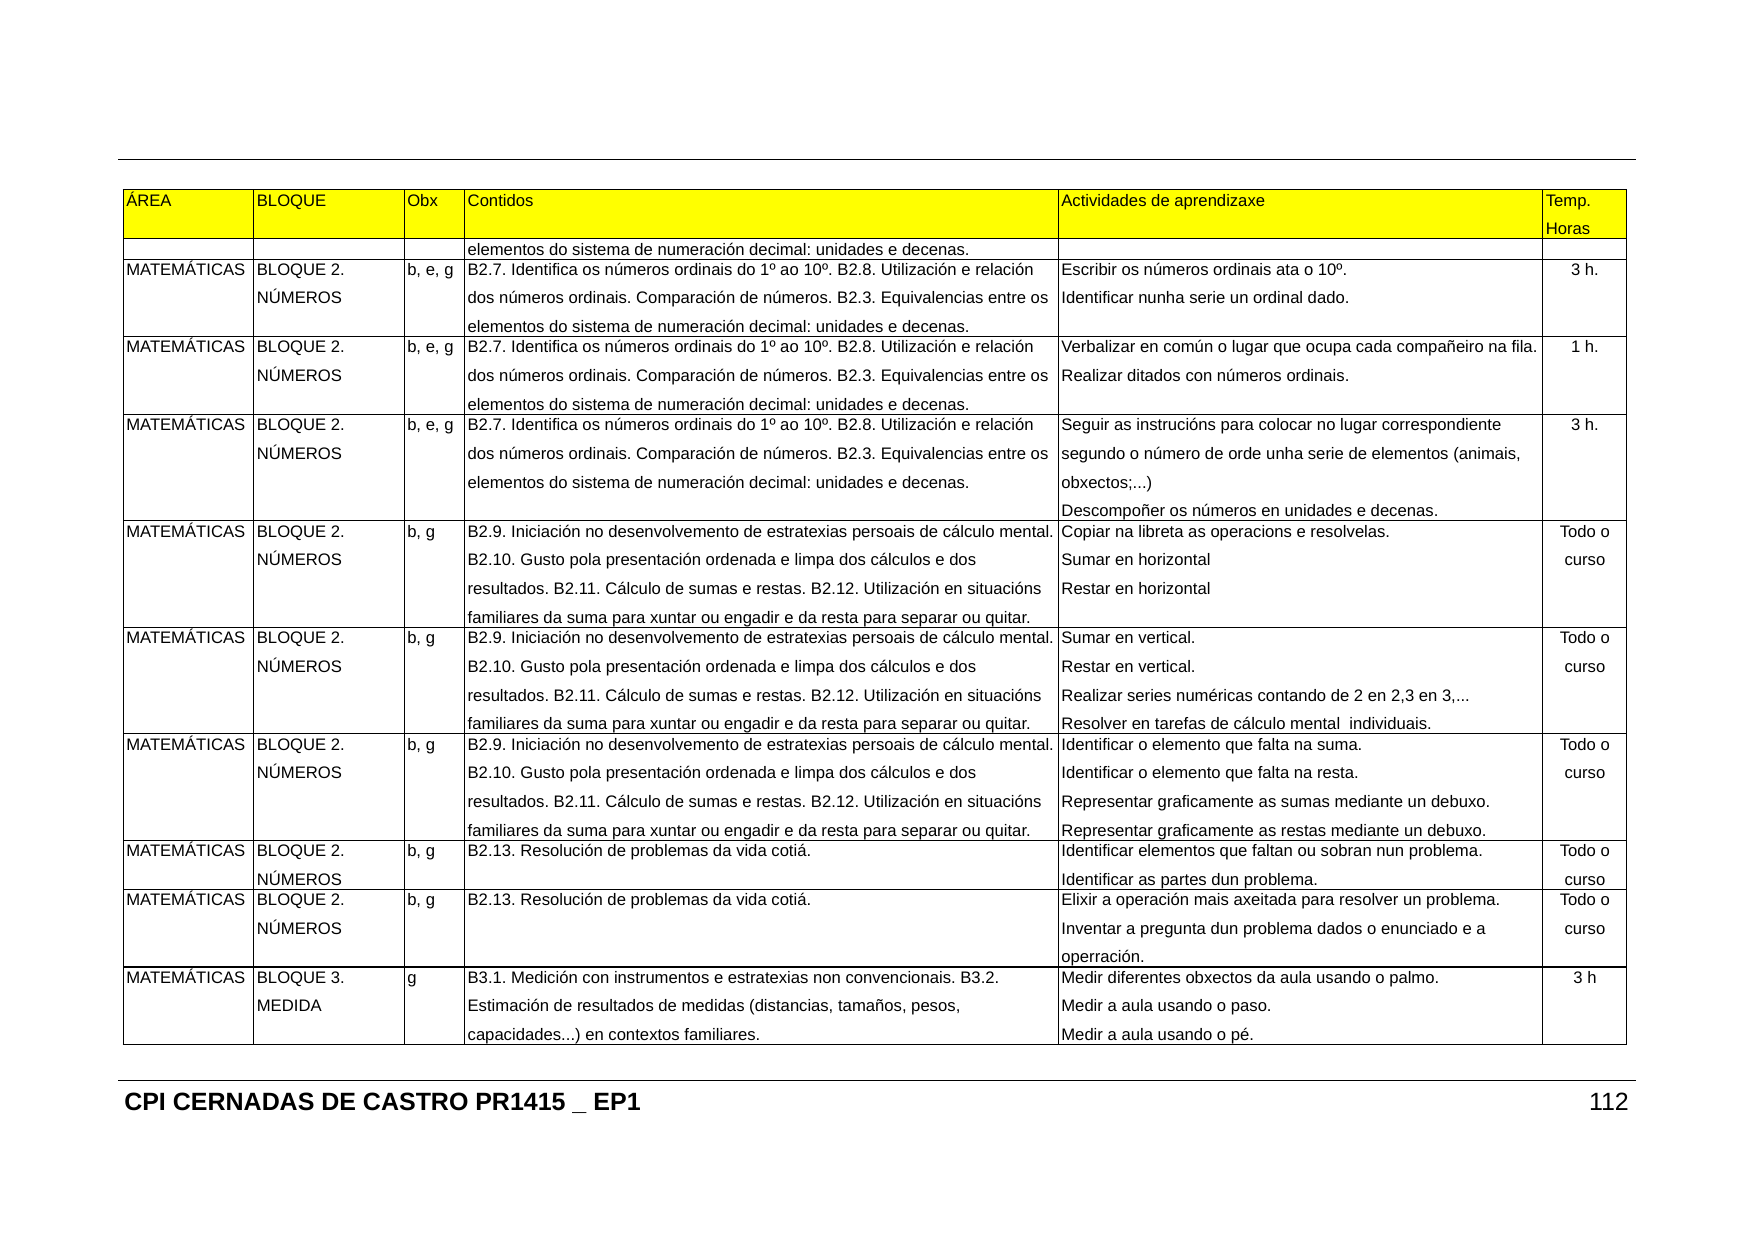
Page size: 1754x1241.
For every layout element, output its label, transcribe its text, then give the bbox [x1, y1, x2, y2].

table_cell Todo o curso [1543, 890, 1626, 966]
table_cell BLOQUE 2. NÚMEROS [254, 841, 404, 889]
table_cell [124, 239, 253, 258]
table_cell B2.9. Iniciación no desenvolvemento de estratexias persoais de cálculo mental. B2.10. Gusto pola presentación ordenada e limpa dos cálculos e dos resultados. B2.11. Cálculo de sumas e restas. B2.12. Utilización en situacións familiares da suma para xuntar ou engadir e da resta para separar ou quitar. [465, 734, 1058, 840]
table_cell MATEMÁTICAS [124, 337, 253, 414]
table_cell Sumar en vertical. Restar en vertical. Realizar series numéricas contando de 2 en 2,3 en 3,... Resolver en tarefas de cálculo mental individuais. [1059, 628, 1542, 733]
table_cell B2.9. Iniciación no desenvolvemento de estratexias persoais de cálculo mental. B2.10. Gusto pola presentación ordenada e limpa dos cálculos e dos resultados. B2.11. Cálculo de sumas e restas. B2.12. Utilización en situacións familiares da suma para xuntar ou engadir e da resta para separar ou quitar. [465, 521, 1058, 627]
table_cell 3 h [1543, 968, 1626, 1044]
table_cell b, e, g [405, 337, 464, 414]
table_cell 3 h. [1543, 260, 1626, 336]
table_cell elementos do sistema de numeración decimal: unidades e decenas. [465, 239, 1058, 258]
table_cell Todo o curso [1543, 841, 1626, 889]
table_cell Medir diferentes obxectos da aula usando o palmo. Medir a aula usando o paso. Medir a aula usando o pé. [1059, 968, 1542, 1044]
table_cell B3.1. Medición con instrumentos e estratexias non convencionais. B3.2. Estimación de resultados de medidas (distancias, tamaños, pesos, capacidades...) en contextos familiares. [465, 968, 1058, 1044]
table_cell Seguir as instrucións para colocar no lugar correspondiente segundo o número de orde unha serie de elementos (animais, obxectos;...) Descompoñer os números en unidades e decenas. [1059, 415, 1542, 520]
table_cell b, g [405, 521, 464, 627]
table_cell BLOQUE 2. NÚMEROS [254, 337, 404, 414]
table_cell MATEMÁTICAS [124, 521, 253, 627]
table_cell b, g [405, 841, 464, 889]
table_cell b, g [405, 628, 464, 733]
table_cell [1059, 239, 1542, 258]
table_cell [1543, 239, 1626, 258]
table_cell b, g [405, 734, 464, 840]
table_cell b, e, g [405, 415, 464, 520]
table_cell MATEMÁTICAS [124, 841, 253, 889]
table_cell MATEMÁTICAS [124, 968, 253, 1044]
table_cell BLOQUE 2. NÚMEROS [254, 628, 404, 733]
table_cell B2.9. Iniciación no desenvolvemento de estratexias persoais de cálculo mental. B2.10. Gusto pola presentación ordenada e limpa dos cálculos e dos resultados. B2.11. Cálculo de sumas e restas. B2.12. Utilización en situacións familiares da suma para xuntar ou engadir e da resta para separar ou quitar. [465, 628, 1058, 733]
table_header Obx [405, 190, 464, 238]
table_cell B2.13. Resolución de problemas da vida cotiá. [465, 890, 1058, 966]
table_cell BLOQUE 2. NÚMEROS [254, 890, 404, 966]
table_cell g [405, 968, 464, 1044]
table_cell Todo o curso [1543, 521, 1626, 627]
table_cell [405, 239, 464, 258]
table_header BLOQUE [254, 190, 404, 238]
table_cell Escribir os números ordinais ata o 10º. Identificar nunha serie un ordinal dado. [1059, 260, 1542, 336]
table_header ÁREA [124, 190, 253, 238]
table_cell [254, 239, 404, 258]
table_cell B2.7. Identifica os números ordinais do 1º ao 10º. B2.8. Utilización e relación dos números ordinais. Comparación de números. B2.3. Equivalencias entre os elementos do sistema de numeración decimal: unidades e decenas. [465, 415, 1058, 520]
table_cell MATEMÁTICAS [124, 890, 253, 966]
table_cell 3 h. [1543, 415, 1626, 520]
table_cell BLOQUE 3. MEDIDA [254, 968, 404, 1044]
table_cell MATEMÁTICAS [124, 628, 253, 733]
table_cell 1 h. [1543, 337, 1626, 414]
table_cell BLOQUE 2. NÚMEROS [254, 734, 404, 840]
table_cell Todo o curso [1543, 734, 1626, 840]
table_cell MATEMÁTICAS [124, 734, 253, 840]
table_cell BLOQUE 2. NÚMEROS [254, 521, 404, 627]
table_header Actividades de aprendizaxe [1059, 190, 1542, 238]
table_header Contidos [465, 190, 1058, 238]
table_cell b, g [405, 890, 464, 966]
table_cell Todo o curso [1543, 628, 1626, 733]
table_cell Elixir a operación mais axeitada para resolver un problema. Inventar a pregunta dun problema dados o enunciado e a operración. [1059, 890, 1542, 966]
table_cell B2.7. Identifica os números ordinais do 1º ao 10º. B2.8. Utilización e relación dos números ordinais. Comparación de números. B2.3. Equivalencias entre os elementos do sistema de numeración decimal: unidades e decenas. [465, 337, 1058, 414]
table_cell MATEMÁTICAS [124, 415, 253, 520]
table_header Temp. Horas [1543, 190, 1626, 238]
table_cell Identificar elementos que faltan ou sobran nun problema. Identificar as partes dun problema. [1059, 841, 1542, 889]
table_cell B2.13. Resolución de problemas da vida cotiá. [465, 841, 1058, 889]
table_cell BLOQUE 2. NÚMEROS [254, 415, 404, 520]
table_cell B2.7. Identifica os números ordinais do 1º ao 10º. B2.8. Utilización e relación dos números ordinais. Comparación de números. B2.3. Equivalencias entre os elementos do sistema de numeración decimal: unidades e decenas. [465, 260, 1058, 336]
table_cell Identificar o elemento que falta na suma. Identificar o elemento que falta na resta. Representar graficamente as sumas mediante un debuxo. Representar graficamente as restas mediante un debuxo. [1059, 734, 1542, 840]
table_cell Copiar na libreta as operacions e resolvelas. Sumar en horizontal Restar en horizontal [1059, 521, 1542, 627]
table_cell BLOQUE 2. NÚMEROS [254, 260, 404, 336]
table_cell MATEMÁTICAS [124, 260, 253, 336]
table_cell Verbalizar en común o lugar que ocupa cada compañeiro na fila. Realizar ditados con números ordinais. [1059, 337, 1542, 414]
table_cell b, e, g [405, 260, 464, 336]
